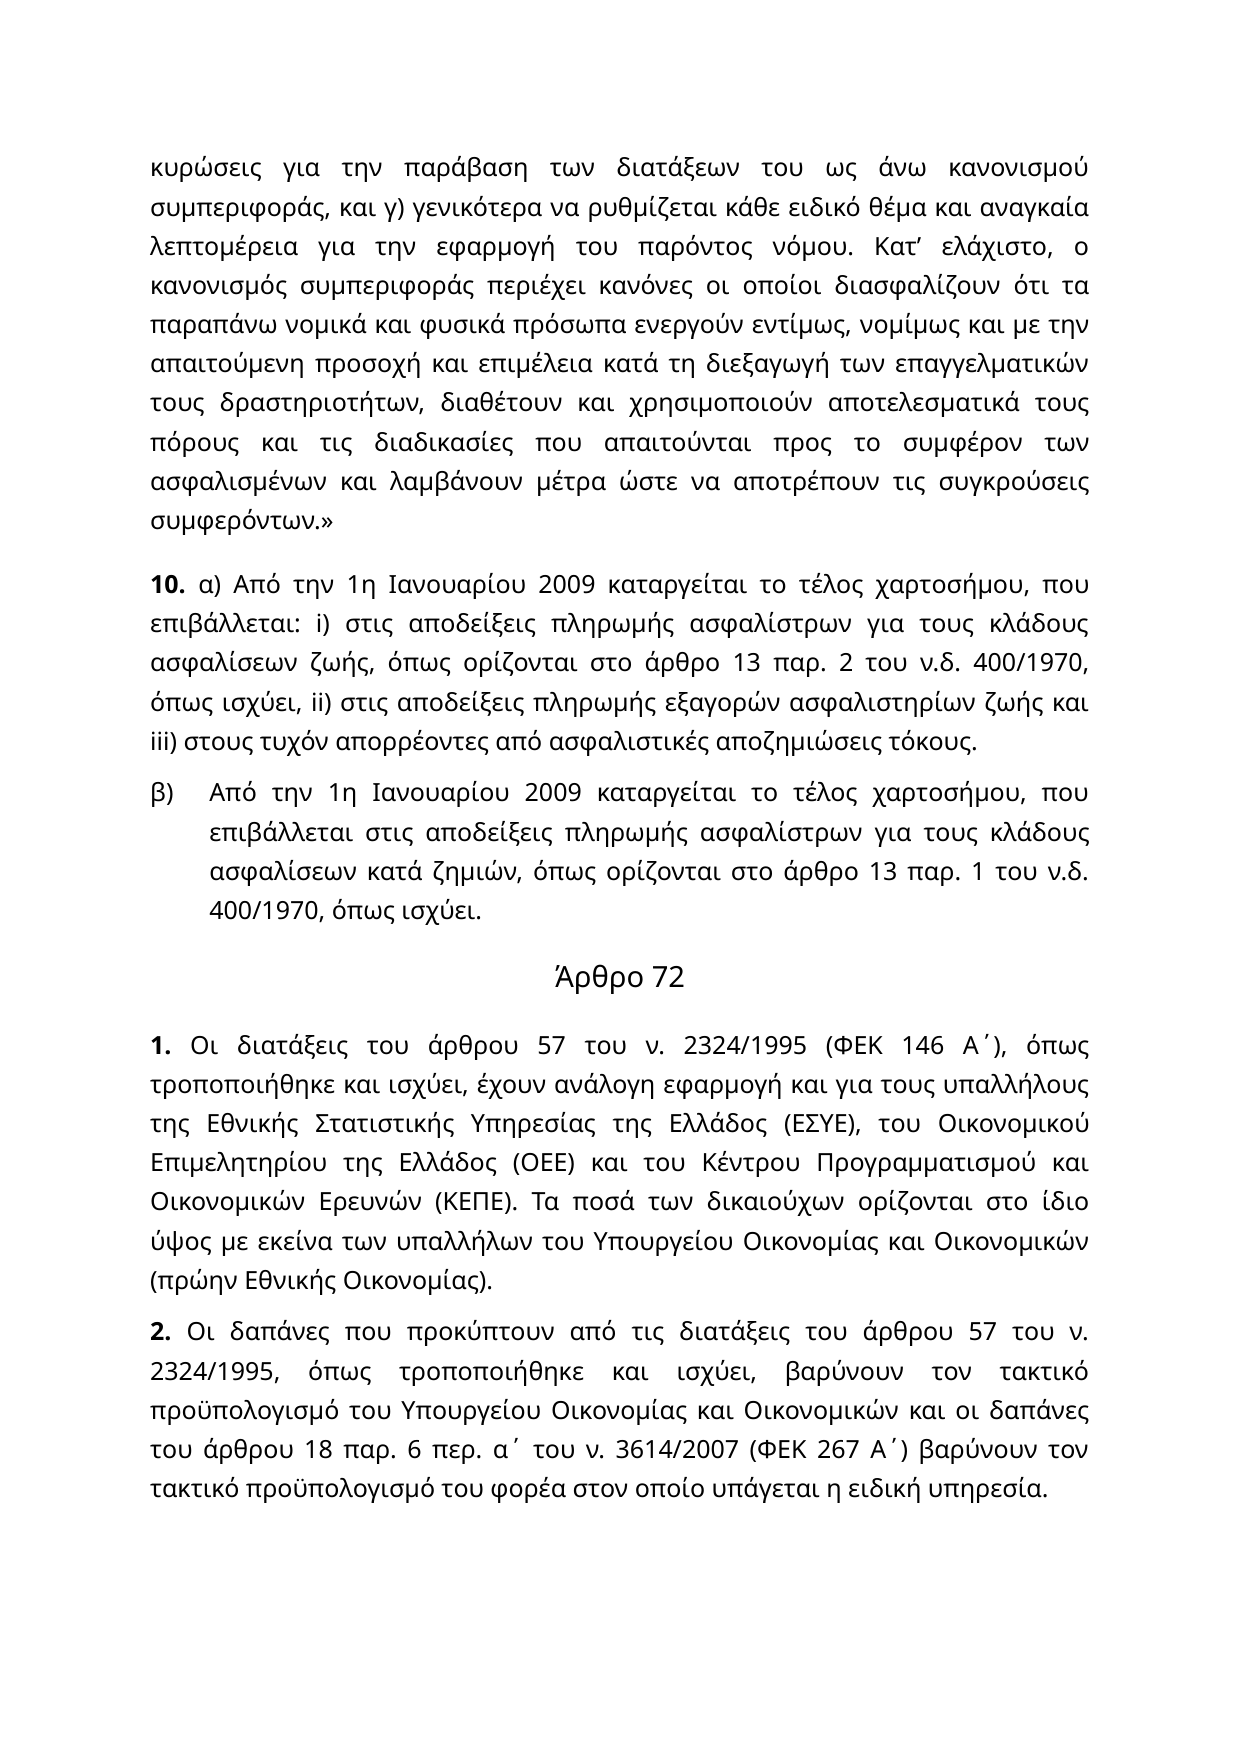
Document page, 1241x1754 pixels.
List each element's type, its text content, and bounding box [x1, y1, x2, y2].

text 10. α) Από την 1η Ιανουαρίου 2009 καταργείται το τέλος χαρτοσήμου, που επιβάλλεται: i) στις αποδείξεις πληρωμής ασφαλίστρων για τους κλάδους ασφαλίσεων ζωής, όπως ορίζονται στο άρθρο 13 παρ. 2 του ν.δ. 400/1970, όπως ισχύει, ii) στις αποδείξεις πληρωμής εξαγορών ασφαλιστηρίων ζωής και iii) στους τυχόν απορρέοντες από ασφαλιστικές αποζημιώσεις τόκους. [150, 567, 1090, 757]
text κυρώσεις για την παράβαση των διατάξεων του ως άνω κανονισμού συμπεριφοράς, και γ) γενικότερα να ρυθμίζεται κάθε ειδικό θέμα και αναγκαία λεπτομέρεια για την εφαρμογή του παρόντος νόμου. Κατ’ ελάχιστο, ο κανονισμός συμπεριφοράς περιέχει κανόνες οι οποίοι διασφαλίζουν ότι τα παραπάνω νομικά και φυσικά πρόσωπα ενεργούν εντίμως, νομίμως και με την απαιτούμενη προσοχή και επιμέλεια κατά τη διεξαγωγή των επαγγελματικών τους δραστηριοτήτων, διαθέτουν και χρησιμοποιούν αποτελεσματικά τους πόρους και τις διαδικασίες που απαιτούνται προς το συμφέρον των ασφαλισμένων και λαμβάνουν μέτρα ώστε να αποτρέπουν τις συγκρούσεις συμφερόντων.» [150, 150, 1090, 537]
subtitle Άρθρο 72 [150, 957, 1090, 996]
text 2. Οι δαπάνες που προκύπτουν από τις διατάξεις του άρθρου 57 του ν. 2324/1995, όπως τροποποιήθηκε και ισχύει, βαρύνουν τον τακτικό προϋπολογισμό του Υπουργείου Οικονομίας και Οικονομικών και οι δαπάνες του άρθρου 18 παρ. 6 περ. α΄ του ν. 3614/2007 (ΦΕΚ 267 Α΄) βαρύνουν τον τακτικό προϋπολογισμό του φορέα στον οποίο υπάγεται η ειδική υπηρεσία. [150, 1314, 1090, 1505]
text 1. Οι διατάξεις του άρθρου 57 του ν. 2324/1995 (ΦΕΚ 146 Α΄), όπως τροποποιήθηκε και ισχύει, έχουν ανάλογη εφαρμογή και για τους υπαλλήλους της Εθνικής Στατιστικής Υπηρεσίας της Ελλάδος (ΕΣΥΕ), του Οικονομικού Επιμελητηρίου της Ελλάδος (ΟΕΕ) και του Κέντρου Προγραμματισμού και Οικονομικών Ερευνών (ΚΕΠΕ). Τα ποσά των δικαιούχων ορίζονται στο ίδιο ύψος με εκείνα των υπαλλήλων του Υπουργείου Οικονομίας και Οικονομικών (πρώην Εθνικής Οικονομίας). [150, 1027, 1090, 1296]
list β) Από την 1η Ιανουαρίου 2009 καταργείται το τέλος χαρτοσήμου, που επιβάλλεται στις αποδείξεις πληρωμής ασφαλίστρων για τους κλάδους ασφαλίσεων κατά ζημιών, όπως ορίζονται στο άρθρο 13 παρ. 1 του ν.δ. 400/1970, όπως ισχύει. [150, 775, 1090, 927]
